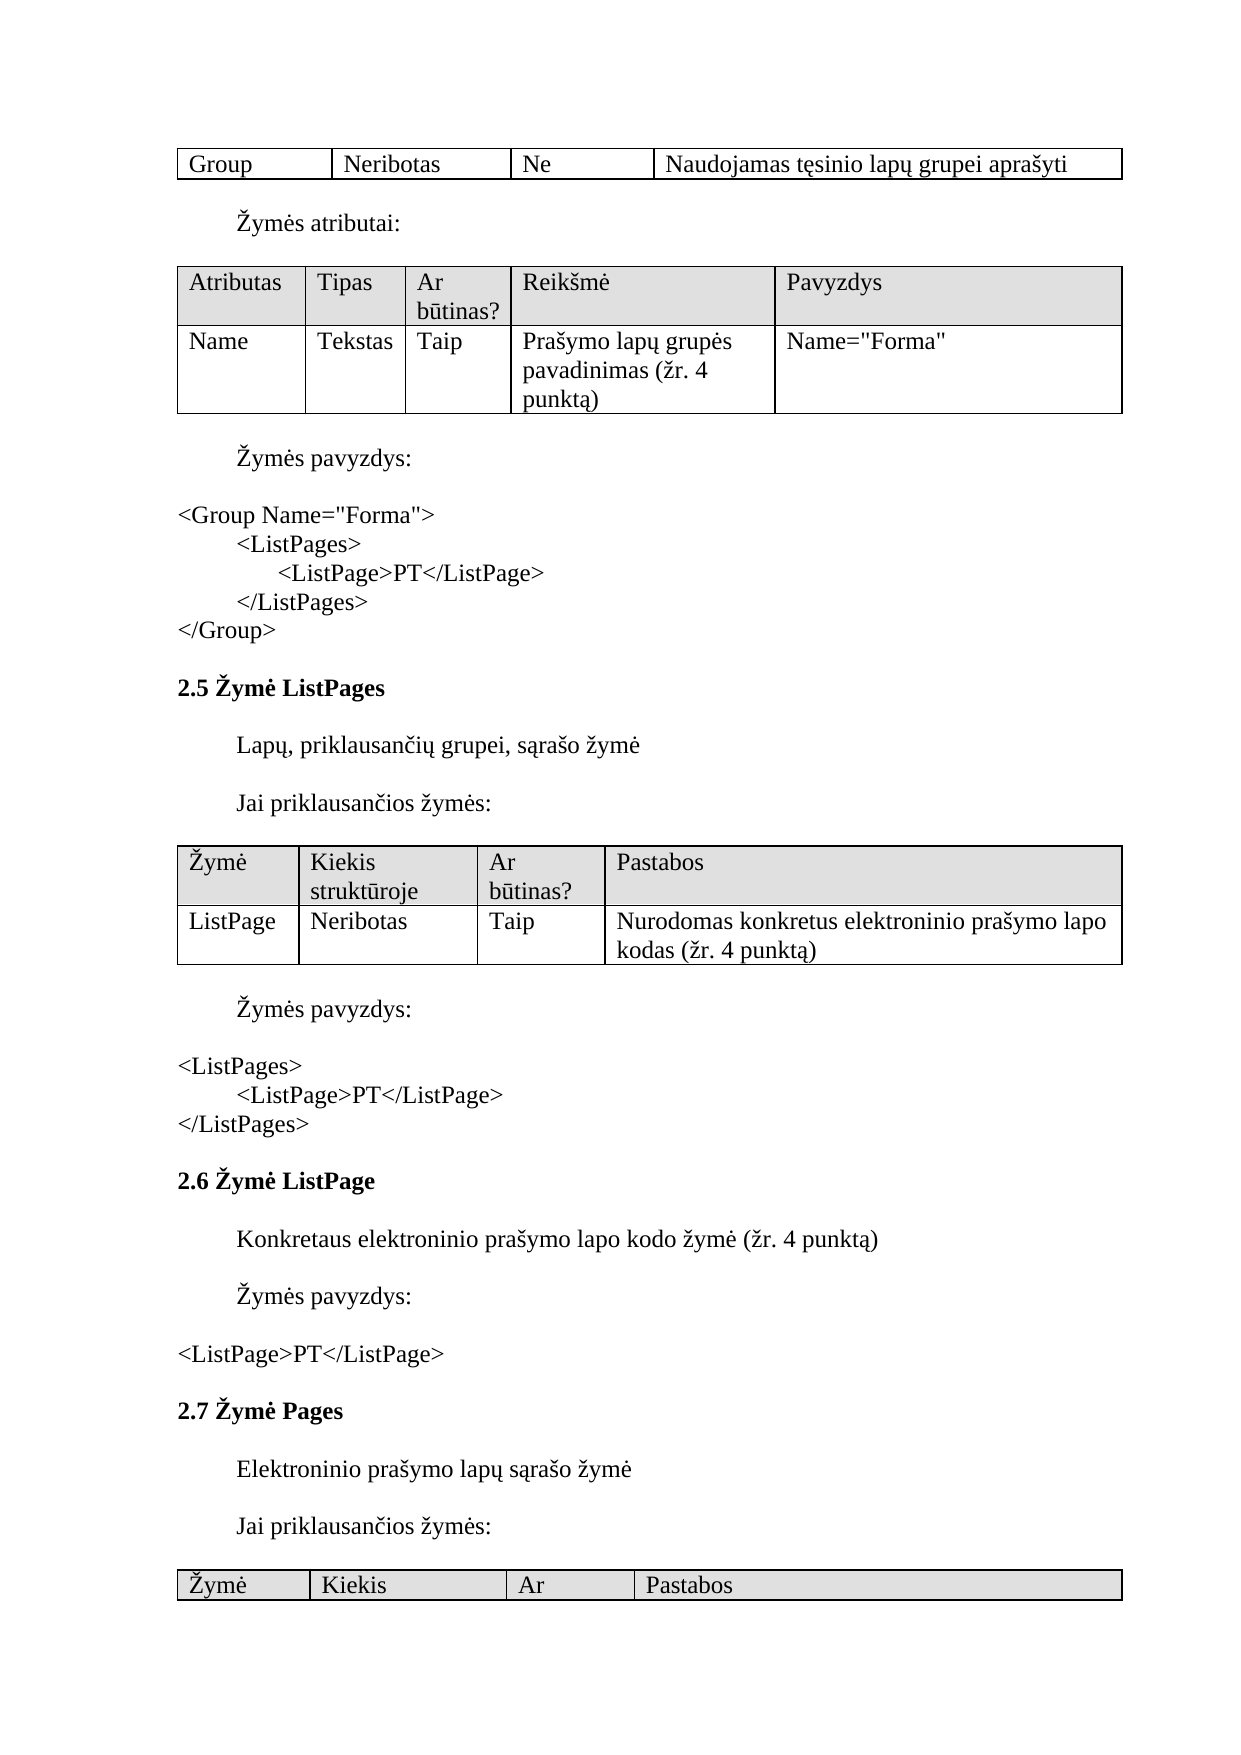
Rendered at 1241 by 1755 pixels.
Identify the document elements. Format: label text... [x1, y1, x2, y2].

table_cell Neribotas [333, 149, 510, 178]
text Žymės atributai: [177, 208, 1122, 237]
table_cell Name="Forma" [776, 326, 1121, 413]
table_cell Taip [478, 906, 604, 963]
text <ListPages> [177, 1051, 1122, 1080]
text Žymės pavyzdys: [177, 994, 1122, 1023]
table_cell Nurodomas konkretus elektroninio prašymo lapo kodas (žr. 4 punktą) [606, 906, 1121, 963]
table_header Kiekis struktūroje [300, 847, 477, 904]
table_header Ar [507, 1571, 634, 1599]
text </ListPages> [177, 1109, 1122, 1138]
table_cell Naudojamas tęsinio lapų grupei aprašyti [655, 149, 1121, 178]
table_header Tipas [306, 267, 405, 325]
text 2.6 Žymė ListPage [177, 1166, 1122, 1195]
table_header Pavyzdys [776, 267, 1121, 325]
text <ListPage>PT</ListPage> [177, 1339, 1122, 1368]
text Jai priklausančios žymės: [177, 788, 1122, 817]
table_header Žymė [178, 1571, 309, 1599]
text <Group Name="Forma"> [177, 500, 1122, 529]
table_header Žymė [178, 847, 298, 904]
text Elektroninio prašymo lapų sąrašo žymė [177, 1454, 1122, 1483]
table_cell Tekstas [306, 326, 405, 413]
text 2.7 Žymė Pages [177, 1396, 1122, 1425]
table_cell Neribotas [300, 906, 477, 963]
text <ListPages> [177, 529, 1122, 558]
text </ListPages> [177, 587, 1122, 615]
table_cell Name [178, 326, 305, 413]
table_header Atributas [178, 267, 305, 325]
table_cell Prašymo lapų grupės pavadinimas (žr. 4 punktą) [512, 326, 774, 413]
table_header Kiekis [311, 1571, 506, 1599]
table_cell Taip [406, 326, 510, 413]
table_header Pastabos [606, 847, 1121, 904]
text <ListPage>PT</ListPage> [177, 558, 1122, 587]
text <ListPage>PT</ListPage> [177, 1080, 1122, 1109]
table_cell Ne [512, 149, 653, 178]
text </Group> [177, 615, 1122, 644]
table_header Pastabos [635, 1571, 1121, 1599]
text Žymės pavyzdys: [177, 1281, 1122, 1310]
table_header Ar būtinas? [478, 847, 604, 904]
table_cell ListPage [178, 906, 298, 963]
text Žymės pavyzdys: [177, 443, 1122, 472]
table_cell Group [178, 149, 331, 178]
text Konkretaus elektroninio prašymo lapo kodo žymė (žr. 4 punktą) [177, 1224, 1122, 1253]
table_header Ar būtinas? [406, 267, 510, 325]
table_header Reikšmė [512, 267, 774, 325]
text 2.5 Žymė ListPages [177, 673, 1122, 702]
text Lapų, priklausančių grupei, sąrašo žymė [177, 730, 1122, 759]
text Jai priklausančios žymės: [177, 1511, 1122, 1540]
